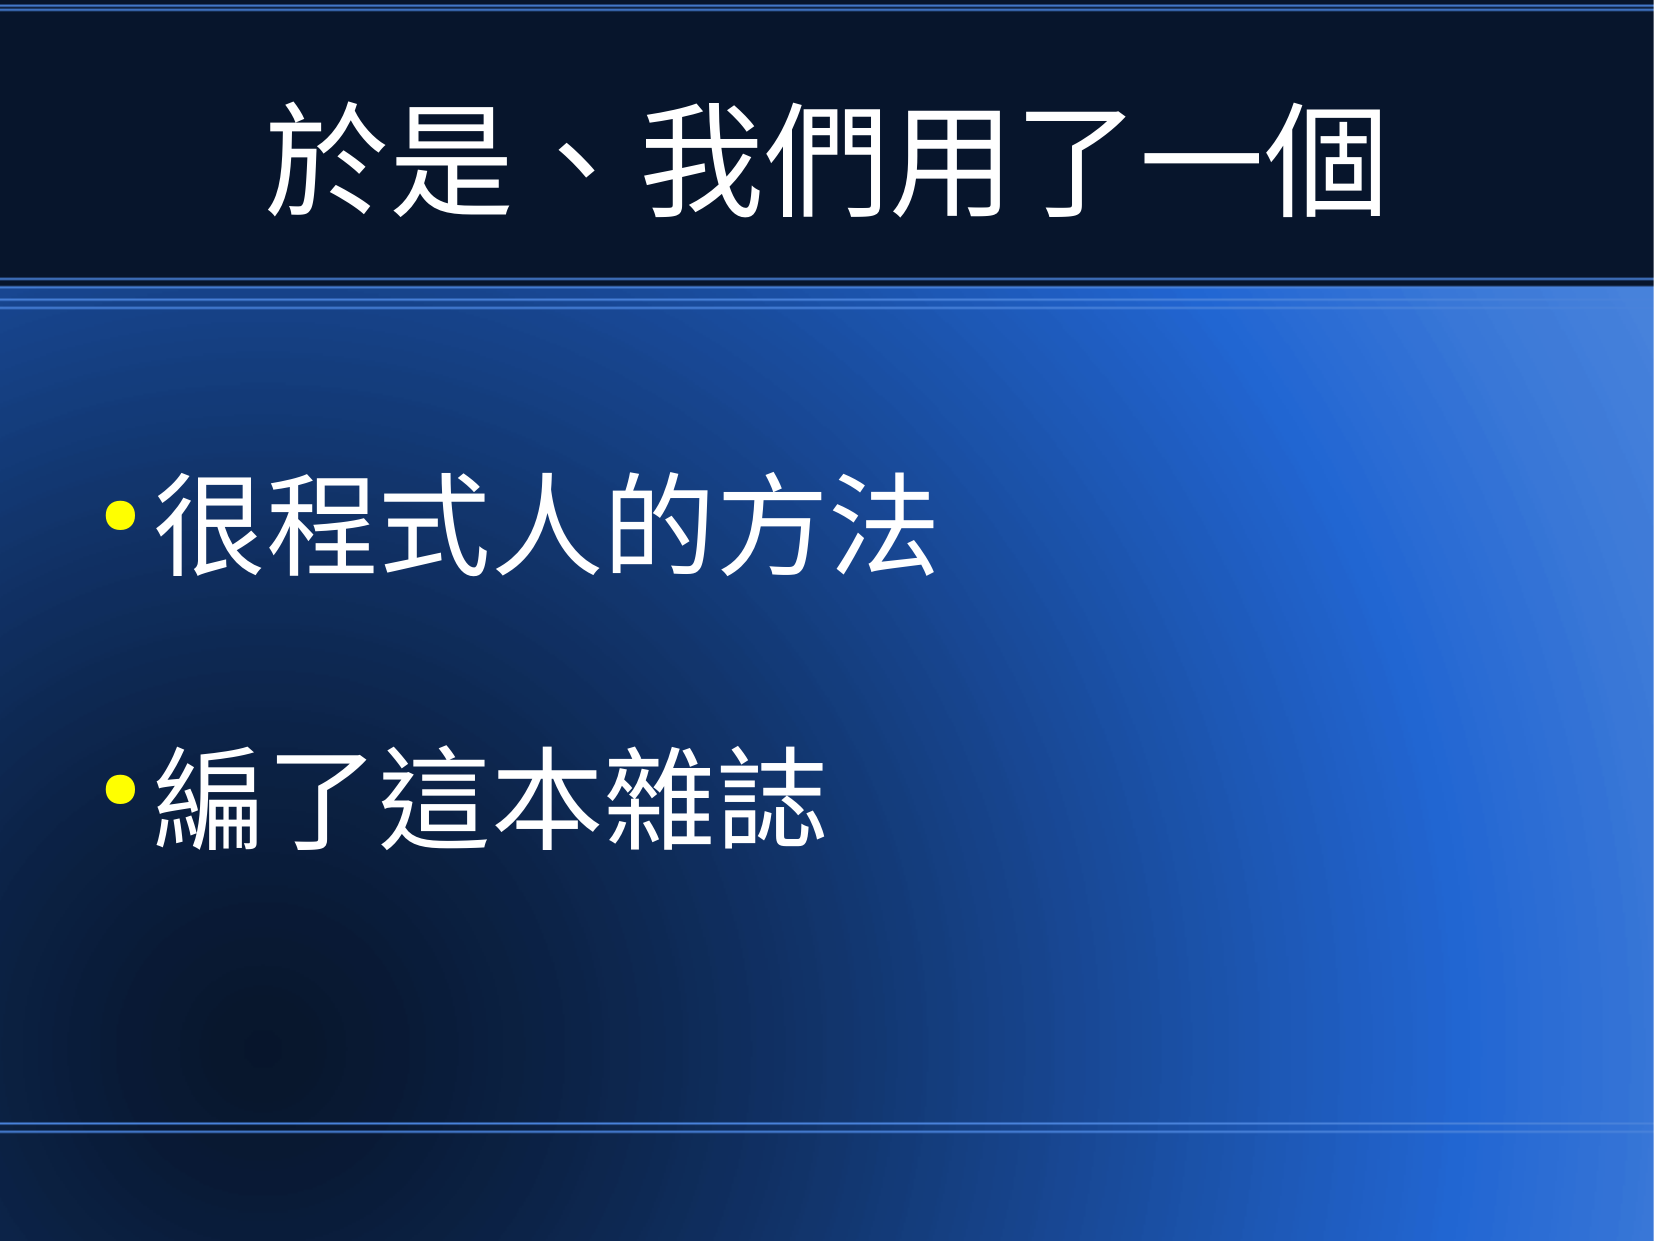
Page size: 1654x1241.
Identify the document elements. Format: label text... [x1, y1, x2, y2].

title 於是、我們用了一個 [82, 49, 1571, 257]
list 很程式人的方法 編了這本雜誌 [82, 355, 1571, 1241]
picture [0, 0, 1654, 1241]
